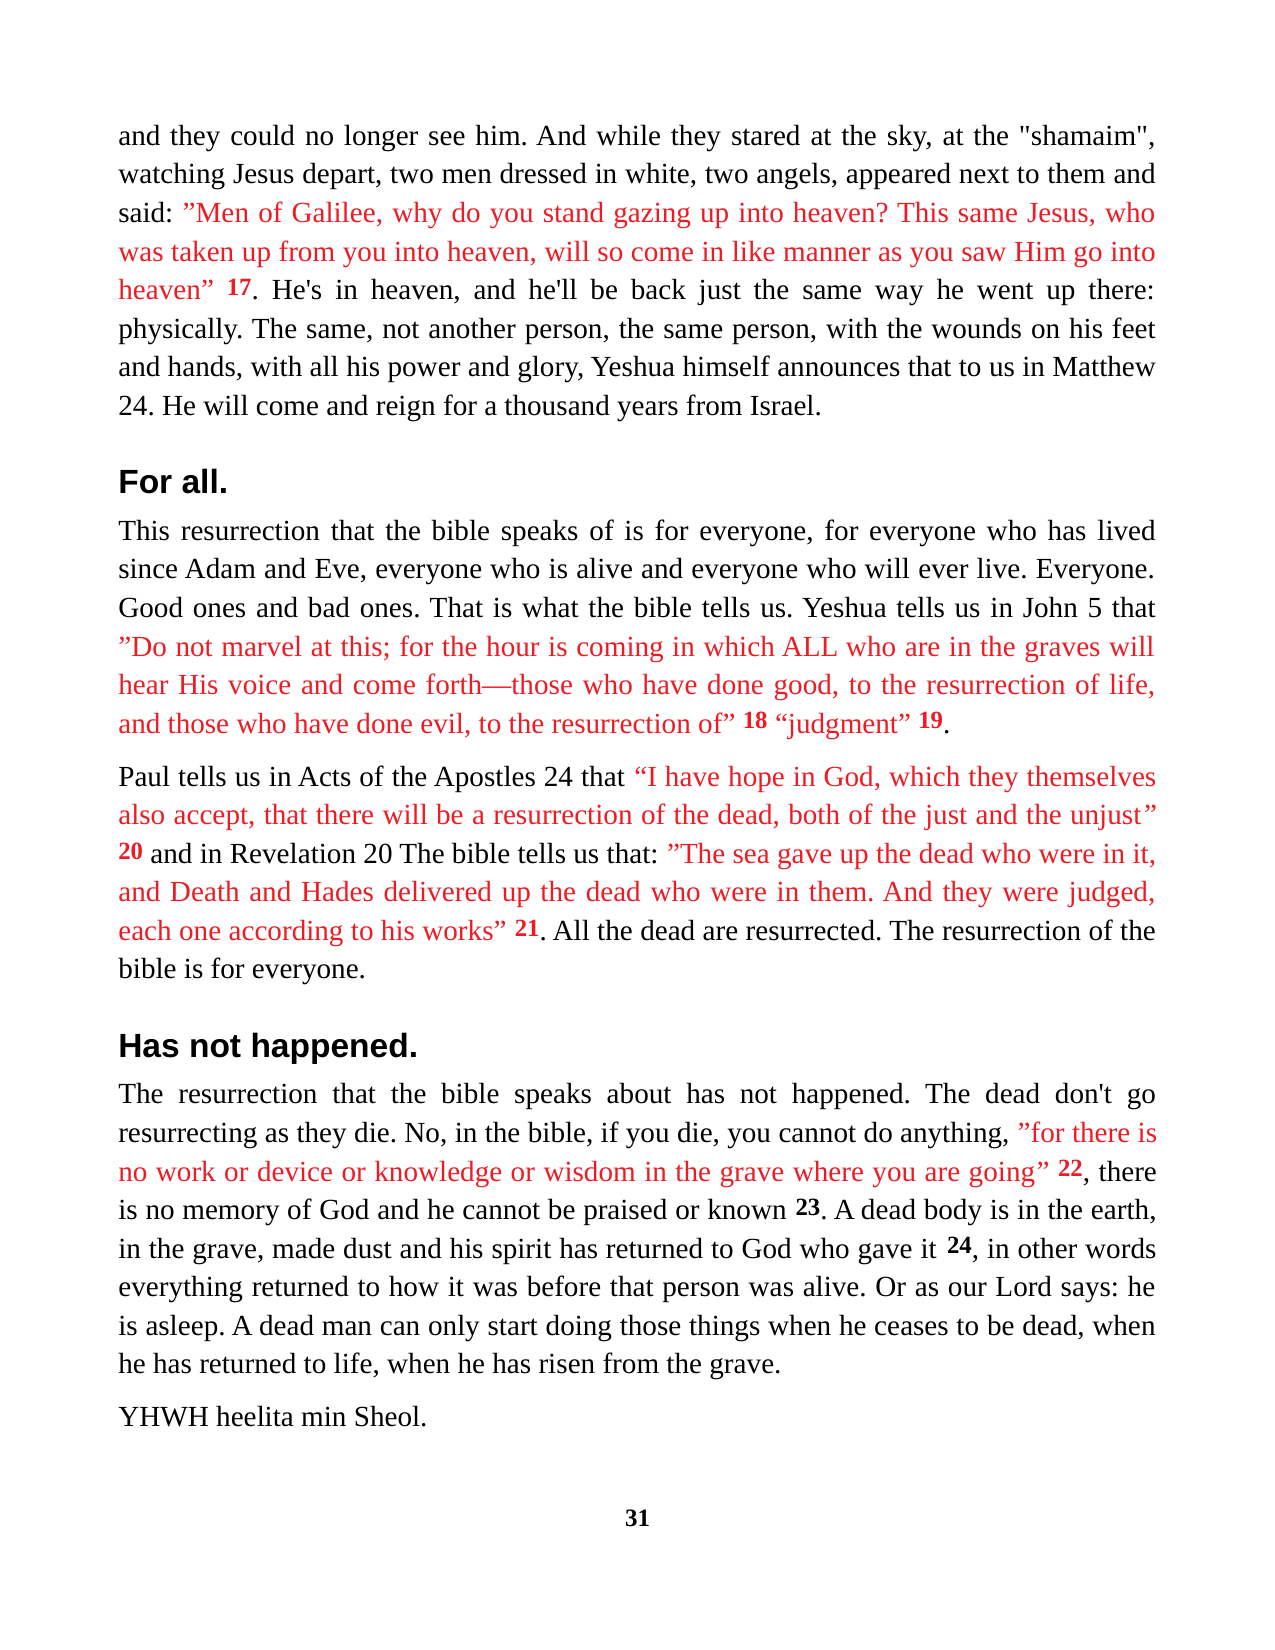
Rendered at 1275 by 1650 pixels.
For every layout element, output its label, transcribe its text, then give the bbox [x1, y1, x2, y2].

subtitle Has not happened. [118, 1026, 1157, 1064]
subtitle For all. [118, 462, 1157, 501]
text and they could no longer see him. And while they stared at the sky, at the "shamaim", watching Jesus depart, two men dressed in white, two angels, appeared next to them and said: ”Men of Galilee, why do you stand gazing up into heaven? This same Jesus, who was taken up from you into heaven, will so come in like manner as you saw Him go into heaven” . He's in heaven, and he'll be back just the same way he went up there: physically. The same, not another person, the same person, with the wounds on his feet and hands, with all his power and glory, Yeshua himself announces that to us in Matthew 24. He will come and reign for a thousand years from Israel. [118, 118, 1157, 421]
text The resurrection that the bible speaks about has not happened. The dead don't go resurrecting as they die. No, in the bible, if you die, you cannot do anything, ”for there is no work or device or knowledge or wisdom in the grave where you are going” , there is no memory of God and he cannot be praised or known . A dead body is in the earth, in the grave, made dust and his spirit has returned to God who gave it , in other words everything returned to how it was before that person was alive. Or as our Lord says: he is asleep. A dead man can only start doing those things when he ceases to be dead, when he has returned to life, when he has risen from the grave. [118, 1077, 1157, 1380]
text YHWH heelita min Sheol. [118, 1399, 1157, 1433]
text This resurrection that the bible speaks of is for everyone, for everyone who has lived since Adam and Eve, everyone who is alive and everyone who will ever live. Everyone. Good ones and bad ones. That is what the bible tells us. Yeshua tells us in John 5 that ”Do not marvel at this; for the hour is coming in which ALL who are in the graves will hear His voice and come forth—those who have done good, to the resurrection of life, and those who have done evil, to the resurrection of” “judgment” . [118, 513, 1157, 739]
text Paul tells us in Acts of the Apostles 24 that “I have hope in God, which they themselves also accept, that there will be a resurrection of the dead, both of the just and the unjust” and in Revelation 20 The bible tells us that: ”The sea gave up the dead who were in it, and Death and Hades delivered up the dead who were in them. And they were judged, each one according to his works” . All the dead are resurrected. The resurrection of the bible is for everyone. [118, 759, 1157, 985]
